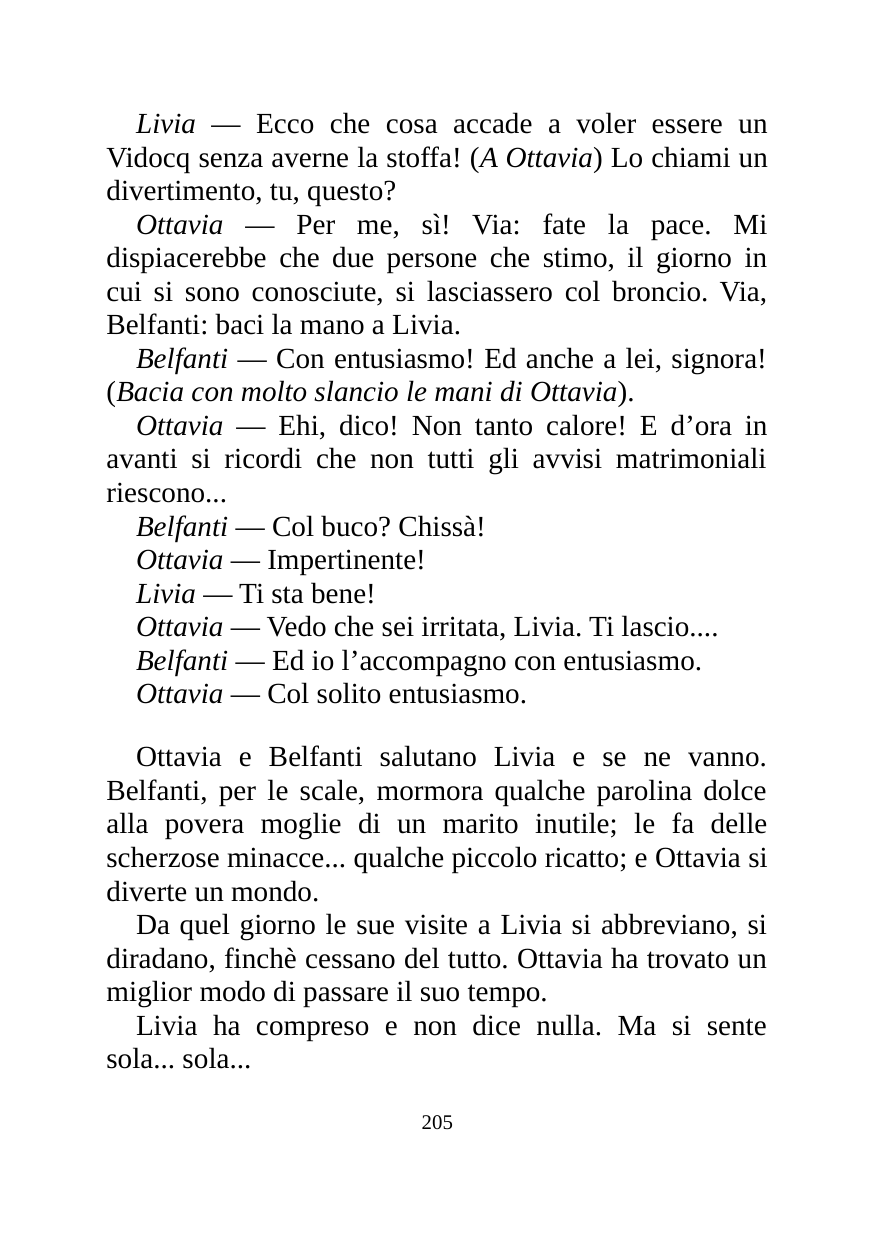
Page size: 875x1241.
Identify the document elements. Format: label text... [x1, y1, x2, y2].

text Belfanti — Ed io l’accompagno con entusiasmo. [106, 643, 768, 676]
text Livia ha compreso e non dice nulla. Ma si sente sola... sola... [106, 1008, 768, 1075]
text Ottavia — Ehi, dico! Non tanto calore! E d’ora in avanti si ricordi che non tutti gli avvisi matrimoniali riescono... [106, 408, 768, 509]
text Livia — Ecco che cosa accade a voler essere un Vidocq senza averne la stoffa! (A Ottavia) Lo chiami un divertimento, tu, questo? [106, 106, 768, 207]
text Da quel giorno le sue visite a Livia si abbreviano, si diradano, finchè cessano del tutto. Ottavia ha trovato un miglior modo di passare il suo tempo. [106, 907, 768, 1008]
text Belfanti — Con entusiasmo! Ed anche a lei, signora! (Bacia con molto slancio le mani di Ottavia). [106, 341, 768, 408]
text Ottavia — Impertinente! [106, 542, 768, 576]
text Livia — Ti sta bene! [106, 576, 768, 609]
text Ottavia — Vedo che sei irritata, Livia. Ti lascio.... [106, 609, 768, 643]
text Belfanti — Col buco? Chissà! [106, 509, 768, 542]
text Ottavia e Belfanti salutano Livia e se ne vanno. Belfanti, per le scale, mormora qualche parolina dolce alla povera moglie di un marito inutile; le fa delle scherzose minacce... qualche piccolo ricatto; e Ottavia si diverte un mondo. [106, 739, 768, 907]
text Ottavia — Col solito entusiasmo. [106, 676, 768, 710]
text Ottavia — Per me, sì! Via: fate la pace. Mi dispiacerebbe che due persone che stimo, il giorno in cui si sono conosciute, si lasciassero col broncio. Via, Belfanti: baci la mano a Livia. [106, 207, 768, 341]
